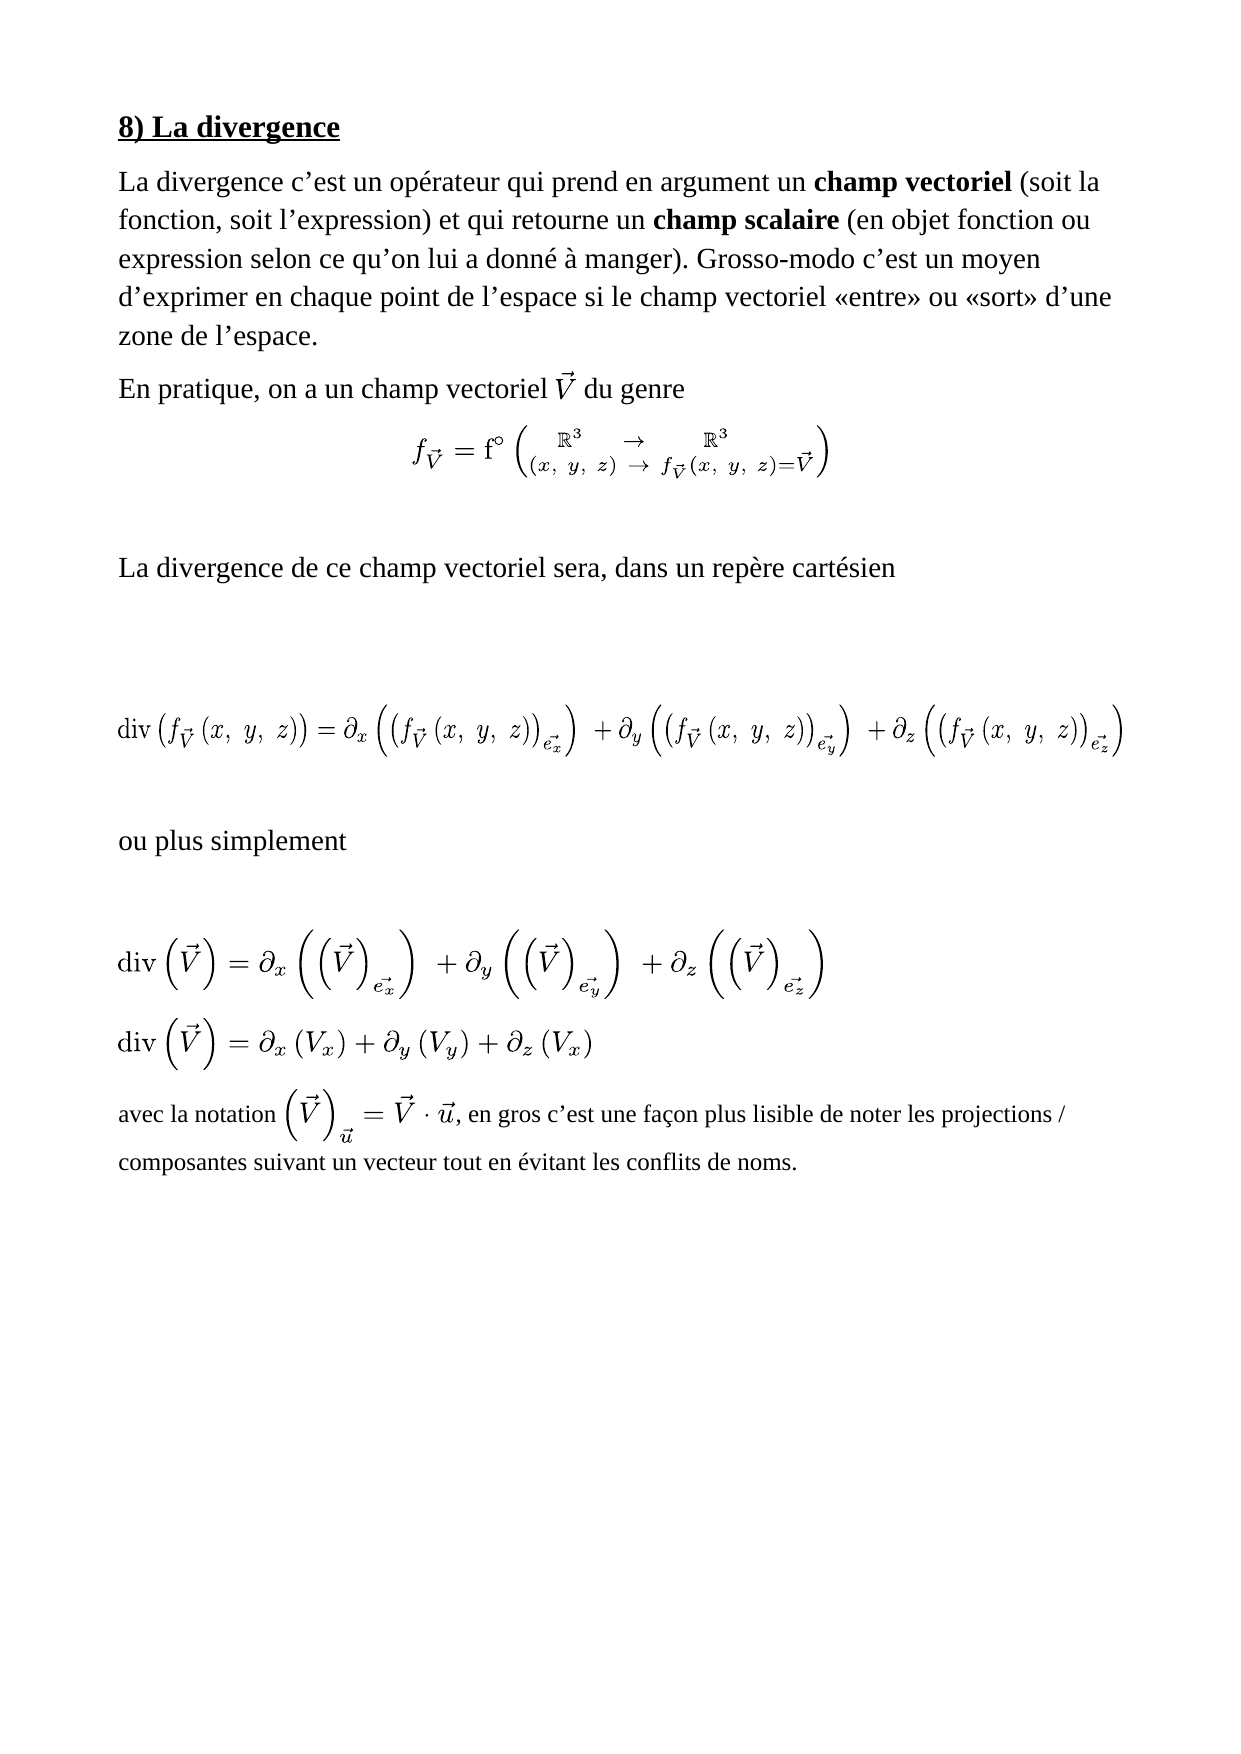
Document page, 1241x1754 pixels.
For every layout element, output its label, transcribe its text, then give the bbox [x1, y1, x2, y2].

text En pratique, on a un champ vectoriel du genre [118, 371, 1122, 406]
text La divergence de ce champ vectoriel sera, dans un repère cartésien [118, 551, 1122, 584]
text 8) La divergence [118, 108, 1122, 144]
text avec la notation , en gros c’est une façon plus lisible de noter les projections / composantes suivant un vecteur tout en évitant les conflits de noms. [118, 1089, 1122, 1176]
text La divergence c’est un opérateur qui prend en argument un champ vectoriel (soit la fonction, soit l’expression) et qui retourne un champ scalaire (en objet fonction ou expression selon ce qu’on lui a donné à manger). Grosso-modo c’est un moyen d’exprimer en chaque point de l’espace si le champ vectoriel «entre» ou «sort» d’une zone de l’espace. [118, 164, 1122, 351]
text ou plus simplement [118, 823, 1122, 857]
